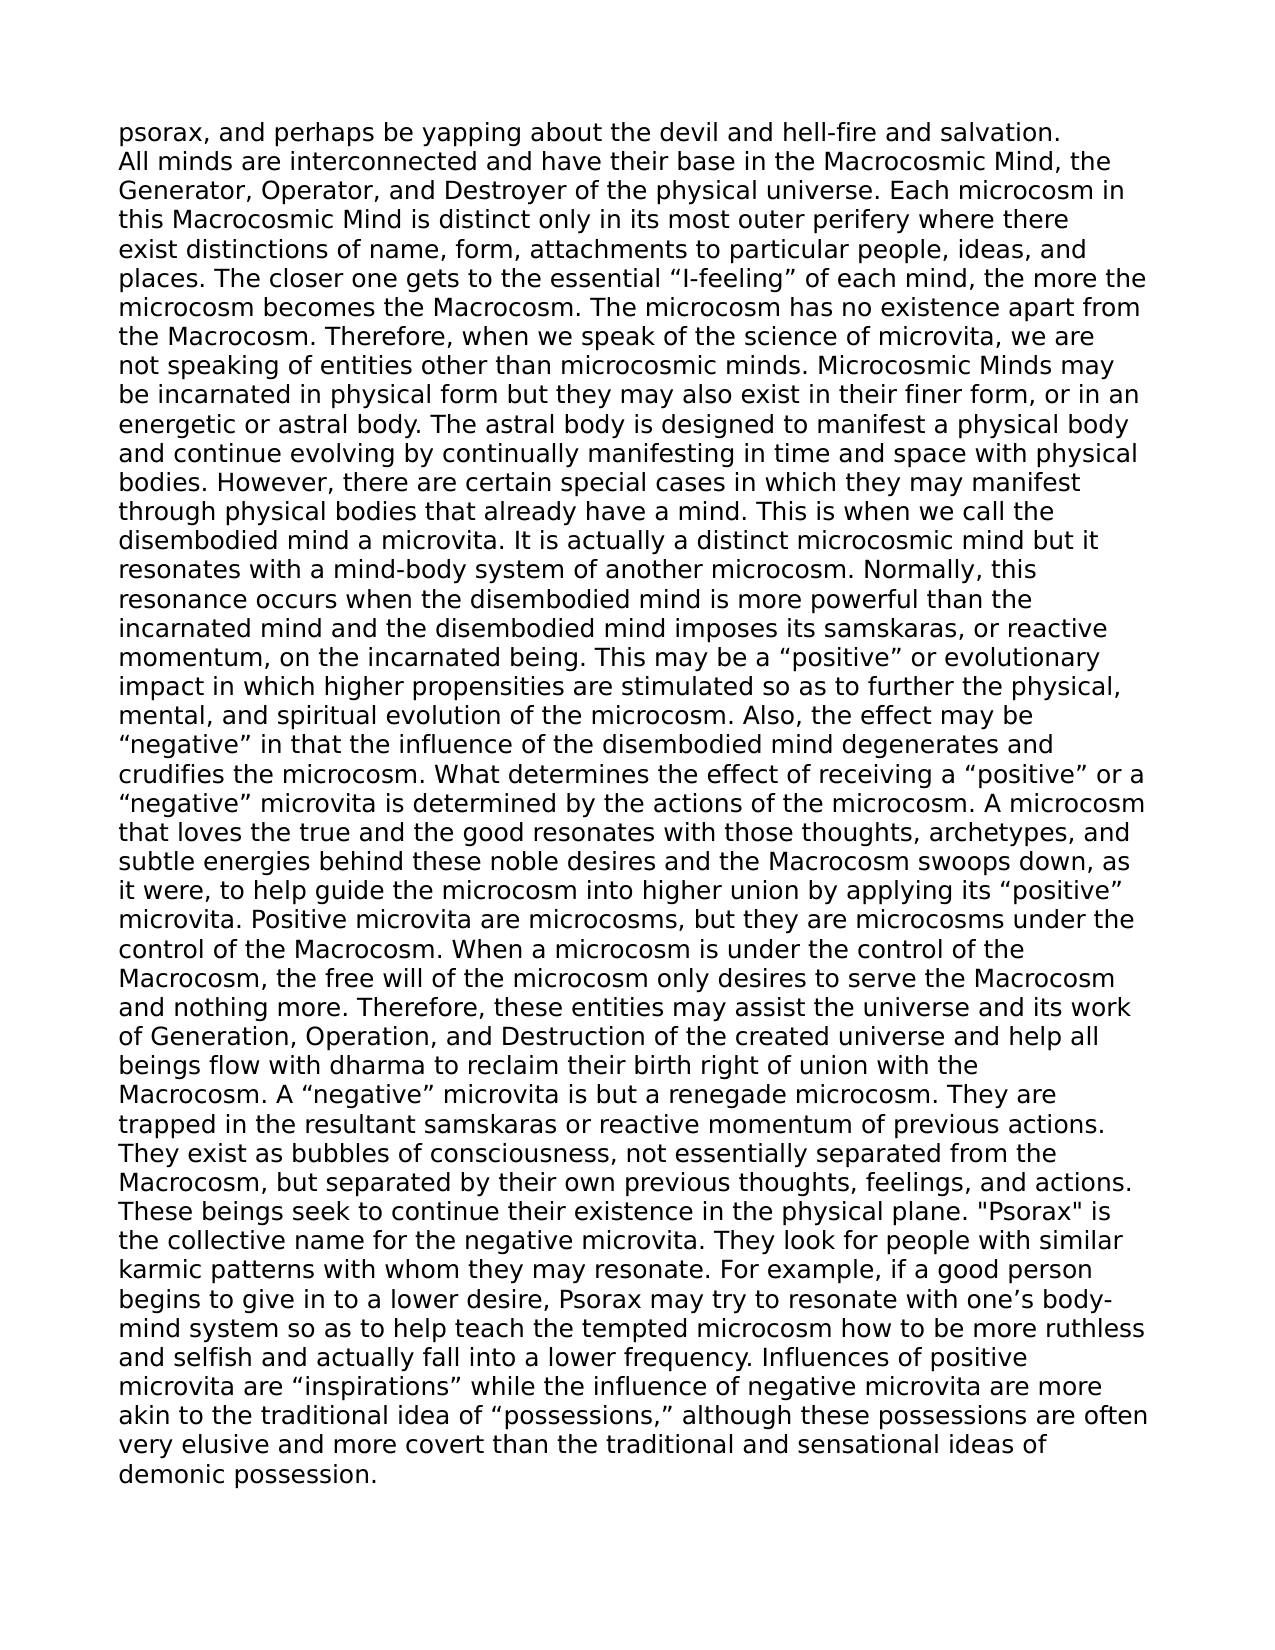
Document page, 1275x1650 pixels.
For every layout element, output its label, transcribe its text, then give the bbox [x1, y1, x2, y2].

text Macrocosm. A “negative” microvita is but a renegade microcosm. They are [118, 1081, 1157, 1110]
text bodies. However, there are certain special cases in which they may manifest [118, 468, 1157, 497]
text Macrocosm, the free will of the microcosm only desires to serve the Macrocosm [118, 964, 1157, 993]
text the Macrocosm. Therefore, when we speak of the science of microvita, we are [118, 322, 1157, 351]
text energetic or astral body. The astral body is designed to manifest a physical body [118, 410, 1157, 439]
text microvita. Positive microvita are microcosms, but they are microcosms under the [118, 906, 1157, 935]
text begins to give in to a lower desire, Psorax may try to resonate with one’s body- [118, 1285, 1157, 1314]
text of Generation, Operation, and Destruction of the created universe and help all [118, 1022, 1157, 1051]
text mental, and spiritual evolution of the microcosm. Also, the effect may be [118, 701, 1157, 731]
text impact in which higher propensities are stimulated so as to further the physical, [118, 672, 1157, 701]
text “negative” microvita is determined by the actions of the microcosm. A microcosm [118, 789, 1157, 818]
text places. The closer one gets to the essential “I-feeling” of each mind, the more the [118, 264, 1157, 293]
text control of the Macrocosm. When a microcosm is under the control of the [118, 935, 1157, 964]
text that loves the true and the good resonates with those thoughts, archetypes, and [118, 818, 1157, 847]
text disembodied mind a microvita. It is actually a distinct microcosmic mind but it [118, 526, 1157, 556]
text psorax, and perhaps be yapping about the devil and hell-fire and salvation. [118, 118, 1157, 147]
text mind system so as to help teach the tempted microcosm how to be more ruthless [118, 1314, 1157, 1343]
text They exist as bubbles of consciousness, not essentially separated from the [118, 1139, 1157, 1168]
text not speaking of entities other than microcosmic minds. Microcosmic Minds may [118, 351, 1157, 381]
text Generator, Operator, and Destroyer of the physical universe. Each microcosm in [118, 176, 1157, 206]
text resonates with a mind-body system of another microcosm. Normally, this [118, 556, 1157, 585]
text be incarnated in physical form but they may also exist in their finer form, or in an [118, 381, 1157, 410]
text resonance occurs when the disembodied mind is more powerful than the [118, 585, 1157, 614]
text These beings seek to continue their existence in the physical plane. "Psorax" is [118, 1197, 1157, 1226]
text demonic possession. [118, 1460, 1157, 1489]
text this Macrocosmic Mind is distinct only in its most outer perifery where there [118, 206, 1157, 235]
text through physical bodies that already have a mind. This is when we call the [118, 497, 1157, 526]
text subtle energies behind these noble desires and the Macrocosm swoops down, as [118, 847, 1157, 876]
text momentum, on the incarnated being. This may be a “positive” or evolutionary [118, 643, 1157, 672]
text it were, to help guide the microcosm into higher union by applying its “positive” [118, 876, 1157, 906]
text crudifies the microcosm. What determines the effect of receiving a “positive” or a [118, 760, 1157, 789]
text akin to the traditional idea of “possessions,” although these possessions are often [118, 1401, 1157, 1431]
text “negative” in that the influence of the disembodied mind degenerates and [118, 731, 1157, 760]
text Macrocosm, but separated by their own previous thoughts, feelings, and actions. [118, 1168, 1157, 1197]
text beings flow with dharma to reclaim their birth right of union with the [118, 1051, 1157, 1081]
text the collective name for the negative microvita. They look for people with similar [118, 1226, 1157, 1256]
text and nothing more. Therefore, these entities may assist the universe and its work [118, 993, 1157, 1022]
text and selfish and actually fall into a lower frequency. Influences of positive [118, 1343, 1157, 1372]
text trapped in the resultant samskaras or reactive momentum of previous actions. [118, 1110, 1157, 1139]
text karmic patterns with whom they may resonate. For example, if a good person [118, 1256, 1157, 1285]
text microvita are “inspirations” while the influence of negative microvita are more [118, 1372, 1157, 1401]
text very elusive and more covert than the traditional and sensational ideas of [118, 1431, 1157, 1460]
text microcosm becomes the Macrocosm. The microcosm has no existence apart from [118, 293, 1157, 322]
text and continue evolving by continually manifesting in time and space with physical [118, 439, 1157, 468]
text incarnated mind and the disembodied mind imposes its samskaras, or reactive [118, 614, 1157, 643]
text exist distinctions of name, form, attachments to particular people, ideas, and [118, 235, 1157, 264]
text All minds are interconnected and have their base in the Macrocosmic Mind, the [118, 147, 1157, 176]
